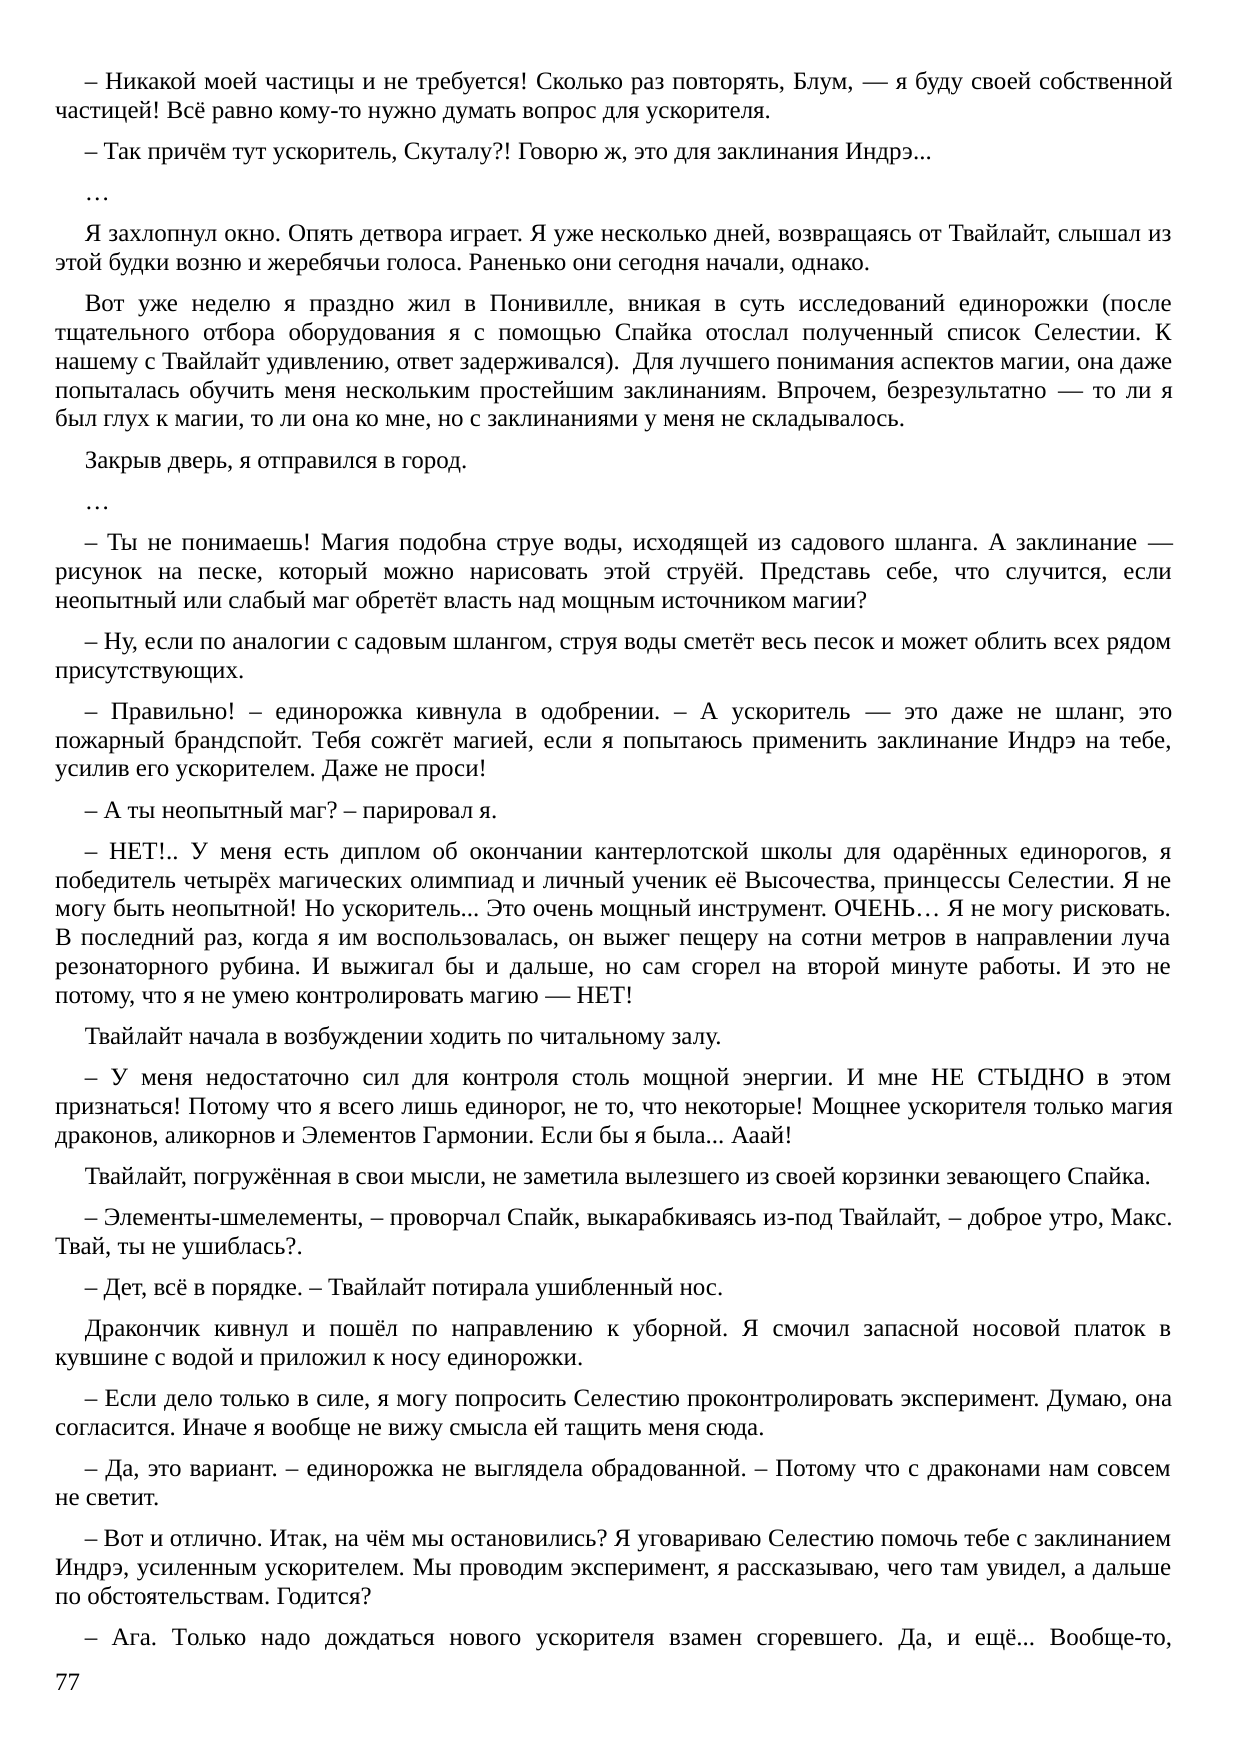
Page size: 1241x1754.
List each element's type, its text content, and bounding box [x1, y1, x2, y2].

text Твайлайт, погружённая в свои мысли, не заметила вылезшего из своей корзинки зевающего Спайка. [55, 1161, 1173, 1190]
text … [55, 486, 1173, 515]
text – Да, это вариант. – единорожка не выглядела обрадованной. – Потому что с драконами нам совсем не светит. [55, 1453, 1173, 1511]
text – Дет, всё в порядке. – Твайлайт потирала ушибленный нос. [55, 1272, 1173, 1301]
text – Никакой моей частицы и не требуется! Сколько раз повторять, Блум, — я буду своей собственной частицей! Всё равно кому-то нужно думать вопрос для ускорителя. [55, 66, 1173, 123]
text – Ага. Только надо дождаться нового ускорителя взамен сгоревшего. Да, и ещё... Вообще-то, [55, 1622, 1173, 1651]
text – Если дело только в силе, я могу попросить Селестию проконтролировать эксперимент. Думаю, она согласится. Иначе я вообще не вижу смысла ей тащить меня сюда. [55, 1383, 1173, 1441]
text Вот уже неделю я праздно жил в Понивилле, вникая в суть исследований единорожки (после тщательного отбора оборудования я с помощью Спайка отослал полученный список Селестии. К нашему с Твайлайт удивлению, ответ задерживался). Для лучшего понимания аспектов магии, она даже попыталась обучить меня нескольким простейшим заклинаниям. Впрочем, безрезультатно — то ли я был глух к магии, то ли она ко мне, но с заклинаниями у меня не складывалось. [55, 288, 1173, 432]
text – У меня недостаточно сил для контроля столь мощной энергии. И мне НЕ СТЫДНО в этом признаться! Потому что я всего лишь единорог, не то, что некоторые! Мощнее ускорителя только магия драконов, аликорнов и Элементов Гармонии. Если бы я была... Ааай! [55, 1062, 1173, 1148]
text – НЕТ!.. У меня есть диплом об окончании кантерлотской школы для одарённых единорогов, я победитель четырёх магических олимпиад и личный ученик её Высочества, принцессы Селестии. Я не могу быть неопытной! Но ускоритель... Это очень мощный инструмент. ОЧЕНЬ… Я не могу рисковать. В последний раз, когда я им воспользовалась, он выжег пещеру на сотни метров в направлении луча резонаторного рубина. И выжигал бы и дальше, но сам сгорел на второй минуте работы. И это не потому, что я не умею контролировать магию — НЕТ! [55, 836, 1173, 1008]
text – Ты не понимаешь! Магия подобна струе воды, исходящей из садового шланга. А заклинание — рисунок на песке, который можно нарисовать этой струёй. Представь себе, что случится, если неопытный или слабый маг обретёт власть над мощным источником магии? [55, 527, 1173, 613]
text – Ну, если по аналогии с садовым шлангом, струя воды сметёт весь песок и может облить всех рядом присутствующих. [55, 626, 1173, 683]
text Закрыв дверь, я отправился в город. [55, 445, 1173, 473]
text … [55, 177, 1173, 206]
text Твайлайт начала в возбуждении ходить по читальному залу. [55, 1021, 1173, 1050]
text – А ты неопытный маг? – парировал я. [55, 795, 1173, 823]
text – Так причём тут ускоритель, Скуталу?! Говорю ж, это для заклинания Индрэ... [55, 136, 1173, 165]
text – Правильно! – единорожка кивнула в одобрении. – А ускоритель — это даже не шланг, это пожарный брандспойт. Тебя сожгёт магией, если я попытаюсь применить заклинание Индрэ на тебе, усилив его ускорителем. Даже не проси! [55, 696, 1173, 782]
text – Элементы-шмелементы, – проворчал Спайк, выкарабкиваясь из-под Твайлайт, – доброе утро, Макс. Твай, ты не ушиблась?. [55, 1202, 1173, 1260]
text Дракончик кивнул и пошёл по направлению к уборной. Я смочил запасной носовой платок в кувшине с водой и приложил к носу единорожки. [55, 1313, 1173, 1371]
text Я захлопнул окно. Опять детвора играет. Я уже несколько дней, возвращаясь от Твайлайт, слышал из этой будки возню и жеребячьи голоса. Раненько они сегодня начали, однако. [55, 218, 1173, 276]
text – Вот и отлично. Итак, на чём мы остановились? Я уговариваю Селестию помочь тебе с заклинанием Индрэ, усиленным ускорителем. Мы проводим эксперимент, я рассказываю, чего там увидел, а дальше по обстоятельствам. Годится? [55, 1523, 1173, 1610]
